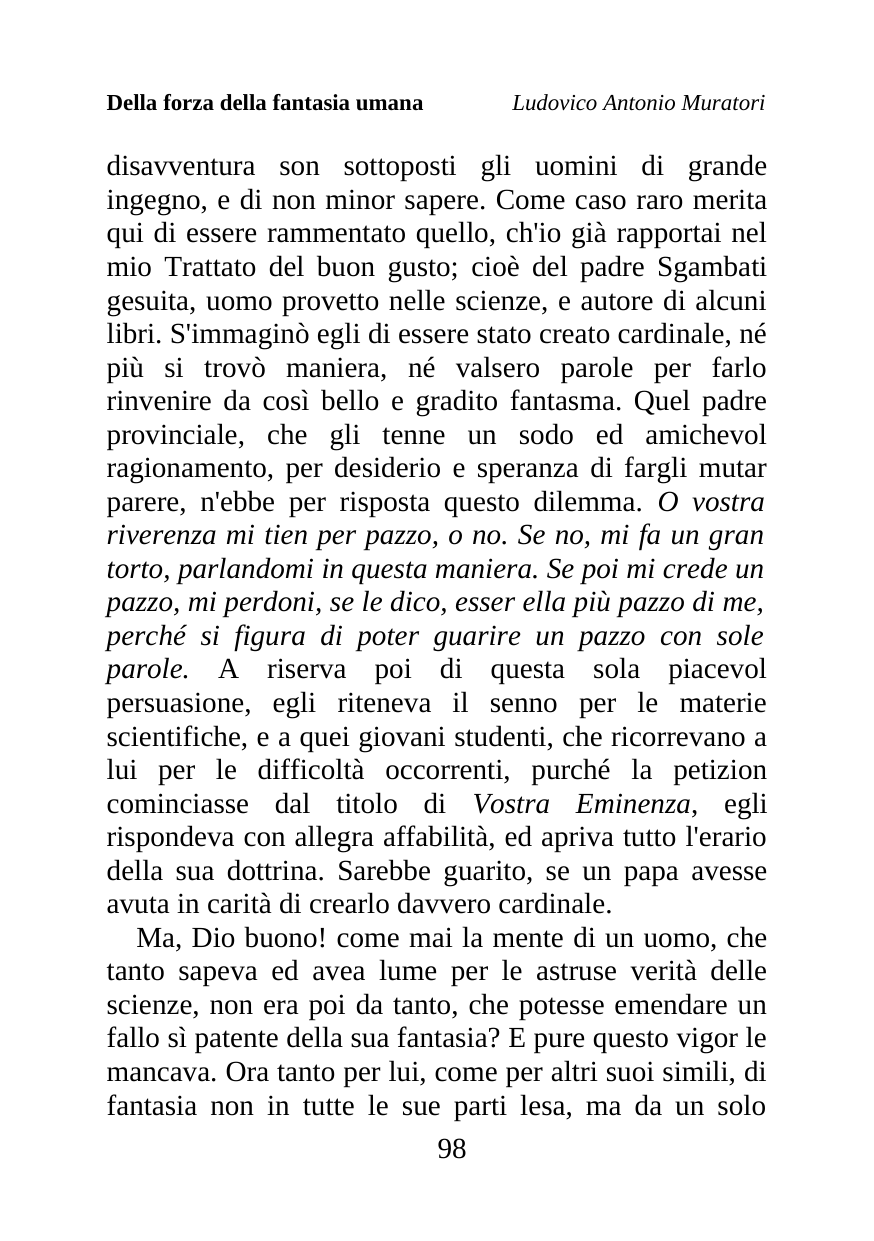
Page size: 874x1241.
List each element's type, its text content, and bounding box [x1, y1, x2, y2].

text disavventura son sottoposti gli uomini di grande ingegno, e di non minor sapere. Come caso raro merita qui di essere rammentato quello, ch'io già rapportai nel mio Trattato del buon gusto; cioè del padre Sgambati gesuita, uomo provetto nelle scienze, e autore di alcuni libri. S'immaginò egli di essere stato creato cardinale, né più si trovò maniera, né valsero parole per farlo rinvenire da così bello e gradito fantasma. Quel padre provinciale, che gli tenne un sodo ed amichevol ragionamento, per desiderio e speranza di fargli mutar parere, n'ebbe per risposta questo dilemma. O vostra riverenza mi tien per pazzo, o no. Se no, mi fa un gran torto, parlandomi in questa maniera. Se poi mi crede un pazzo, mi perdoni, se le dico, esser ella più pazzo di me, perché si figura di poter guarire un pazzo con sole parole. A riserva poi di questa sola piacevol persuasione, egli riteneva il senno per le materie scientifiche, e a quei giovani studenti, che ricorrevano a lui per le difficoltà occorrenti, purché la petizion cominciasse dal titolo di Vostra Eminenza, egli rispondeva con allegra affabilità, ed apriva tutto l'erario della sua dottrina. Sarebbe guarito, se un papa avesse avuta in carità di crearlo davvero cardinale. [106, 148, 768, 920]
text Ma, Dio buono! come mai la mente di un uomo, che tanto sapeva ed avea lume per le astruse verità delle scienze, non era poi da tanto, che potesse emendare un fallo sì patente della sua fantasia? E pure questo vigor le mancava. Ora tanto per lui, come per altri suoi simili, di fantasia non in tutte le sue parti lesa, ma da un solo [106, 920, 768, 1121]
